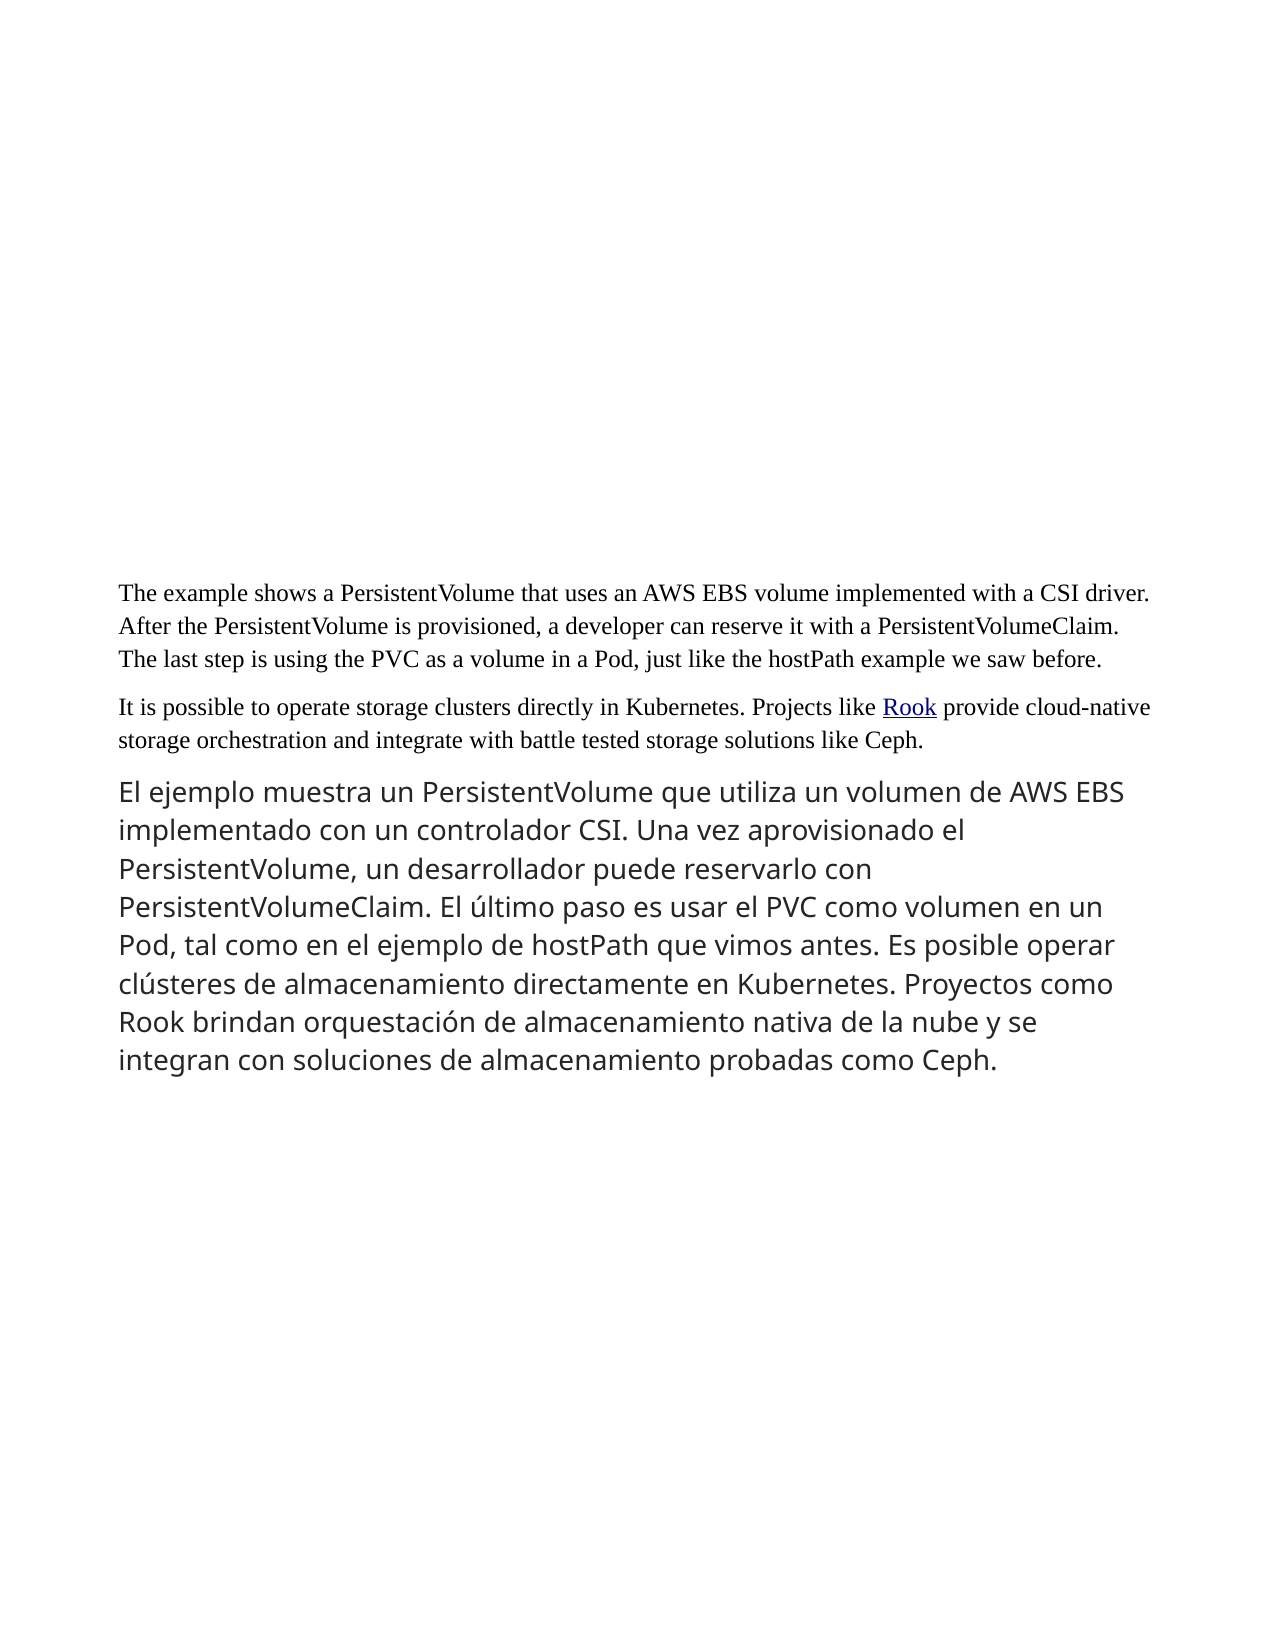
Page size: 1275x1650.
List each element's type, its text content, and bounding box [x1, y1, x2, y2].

text El ejemplo muestra un PersistentVolume que utiliza un volumen de AWS EBS implementado con un controlador CSI. Una vez aprovisionado el PersistentVolume, un desarrollador puede reservarlo con PersistentVolumeClaim. El último paso es usar el PVC como volumen en un Pod, tal como en el ejemplo de hostPath que vimos antes. Es posible operar clústeres de almacenamiento directamente en Kubernetes. Proyectos como Rook brindan orquestación de almacenamiento nativa de la nube y se integran con soluciones de almacenamiento probadas como Ceph. [118, 772, 1157, 1079]
text It is possible to operate storage clusters directly in Kubernetes. Projects like Rook provide cloud-native storage orchestration and integrate with battle tested storage solutions like Ceph. [118, 692, 1157, 753]
text The example shows a PersistentVolume that uses an AWS EBS volume implemented with a CSI driver. After the PersistentVolume is provisioned, a developer can reserve it with a PersistentVolumeClaim. The last step is using the PVC as a volume in a Pod, just like the hostPath example we saw before. [118, 578, 1157, 673]
